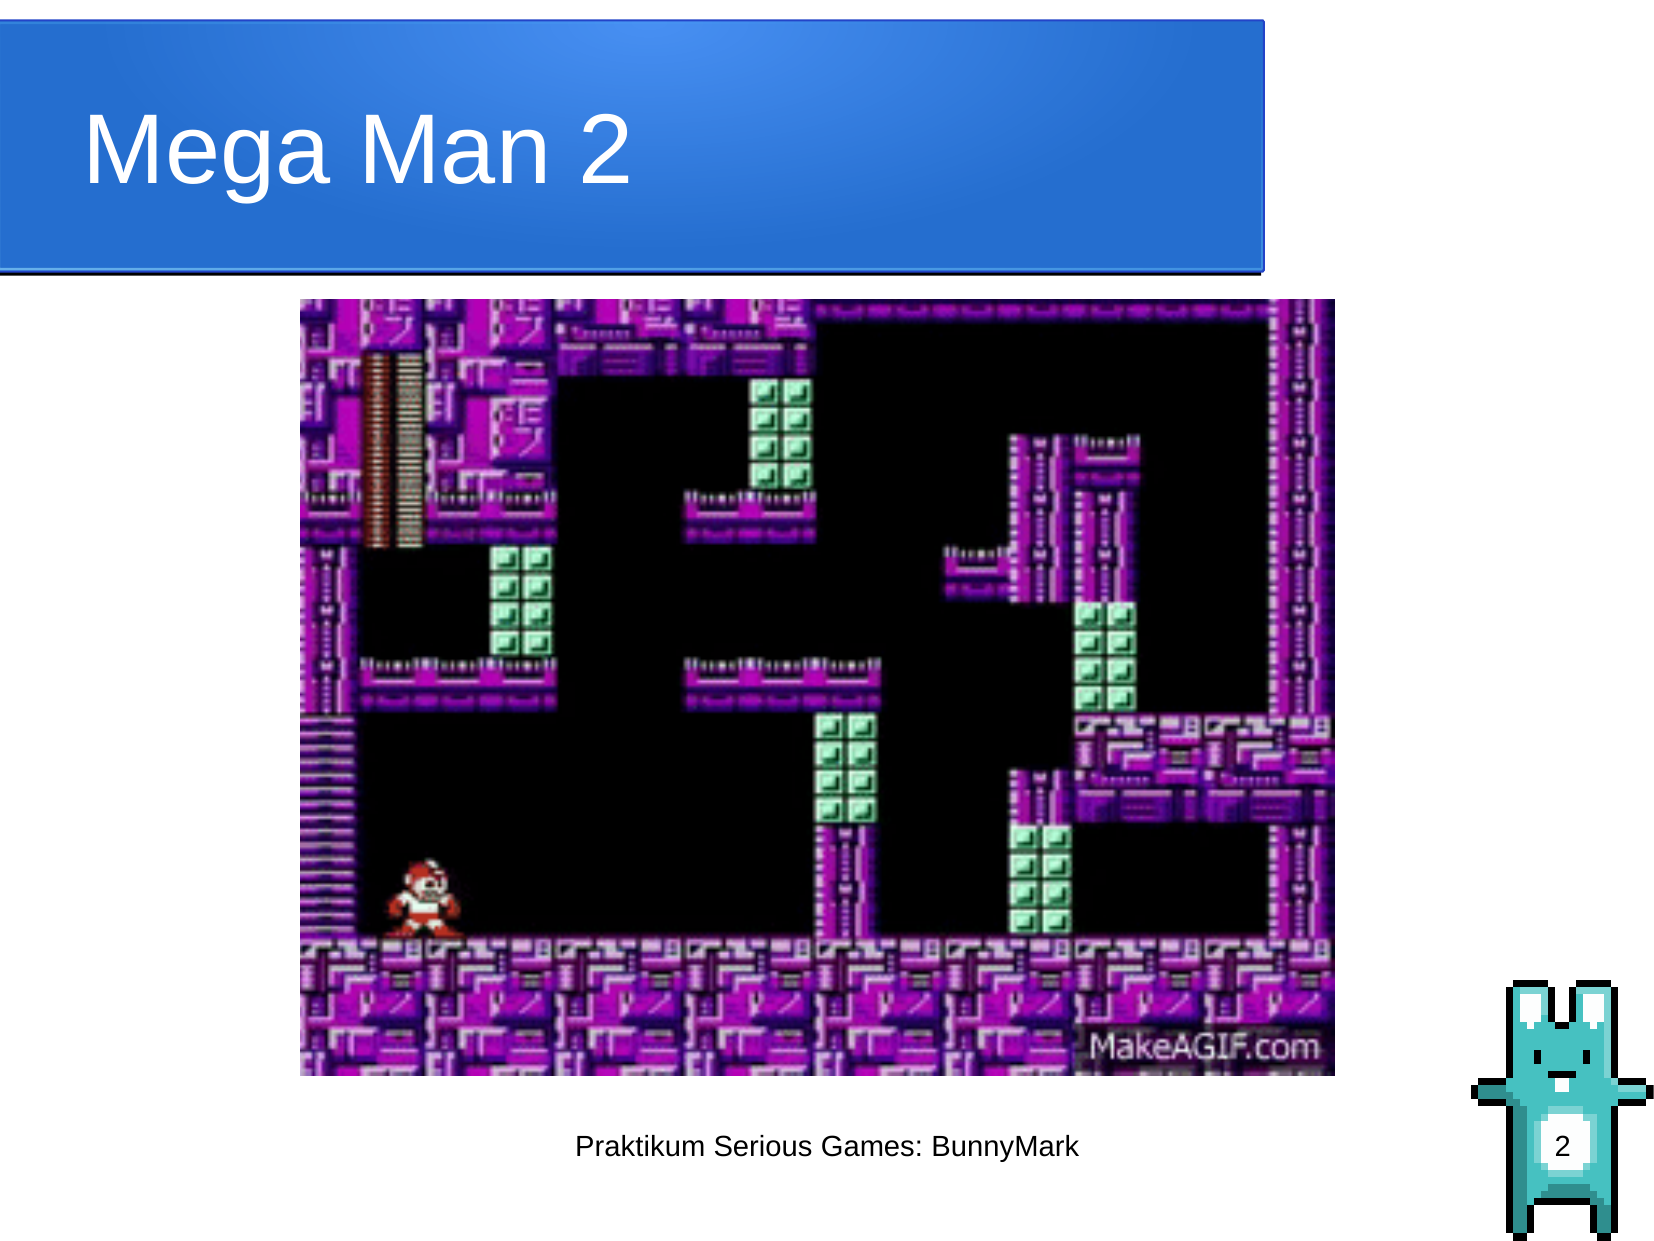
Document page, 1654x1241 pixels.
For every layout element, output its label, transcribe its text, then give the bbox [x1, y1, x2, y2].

title Mega Man 2 [82, 47, 1235, 252]
picture [1471, 980, 1654, 1241]
picture [300, 299, 1335, 1076]
